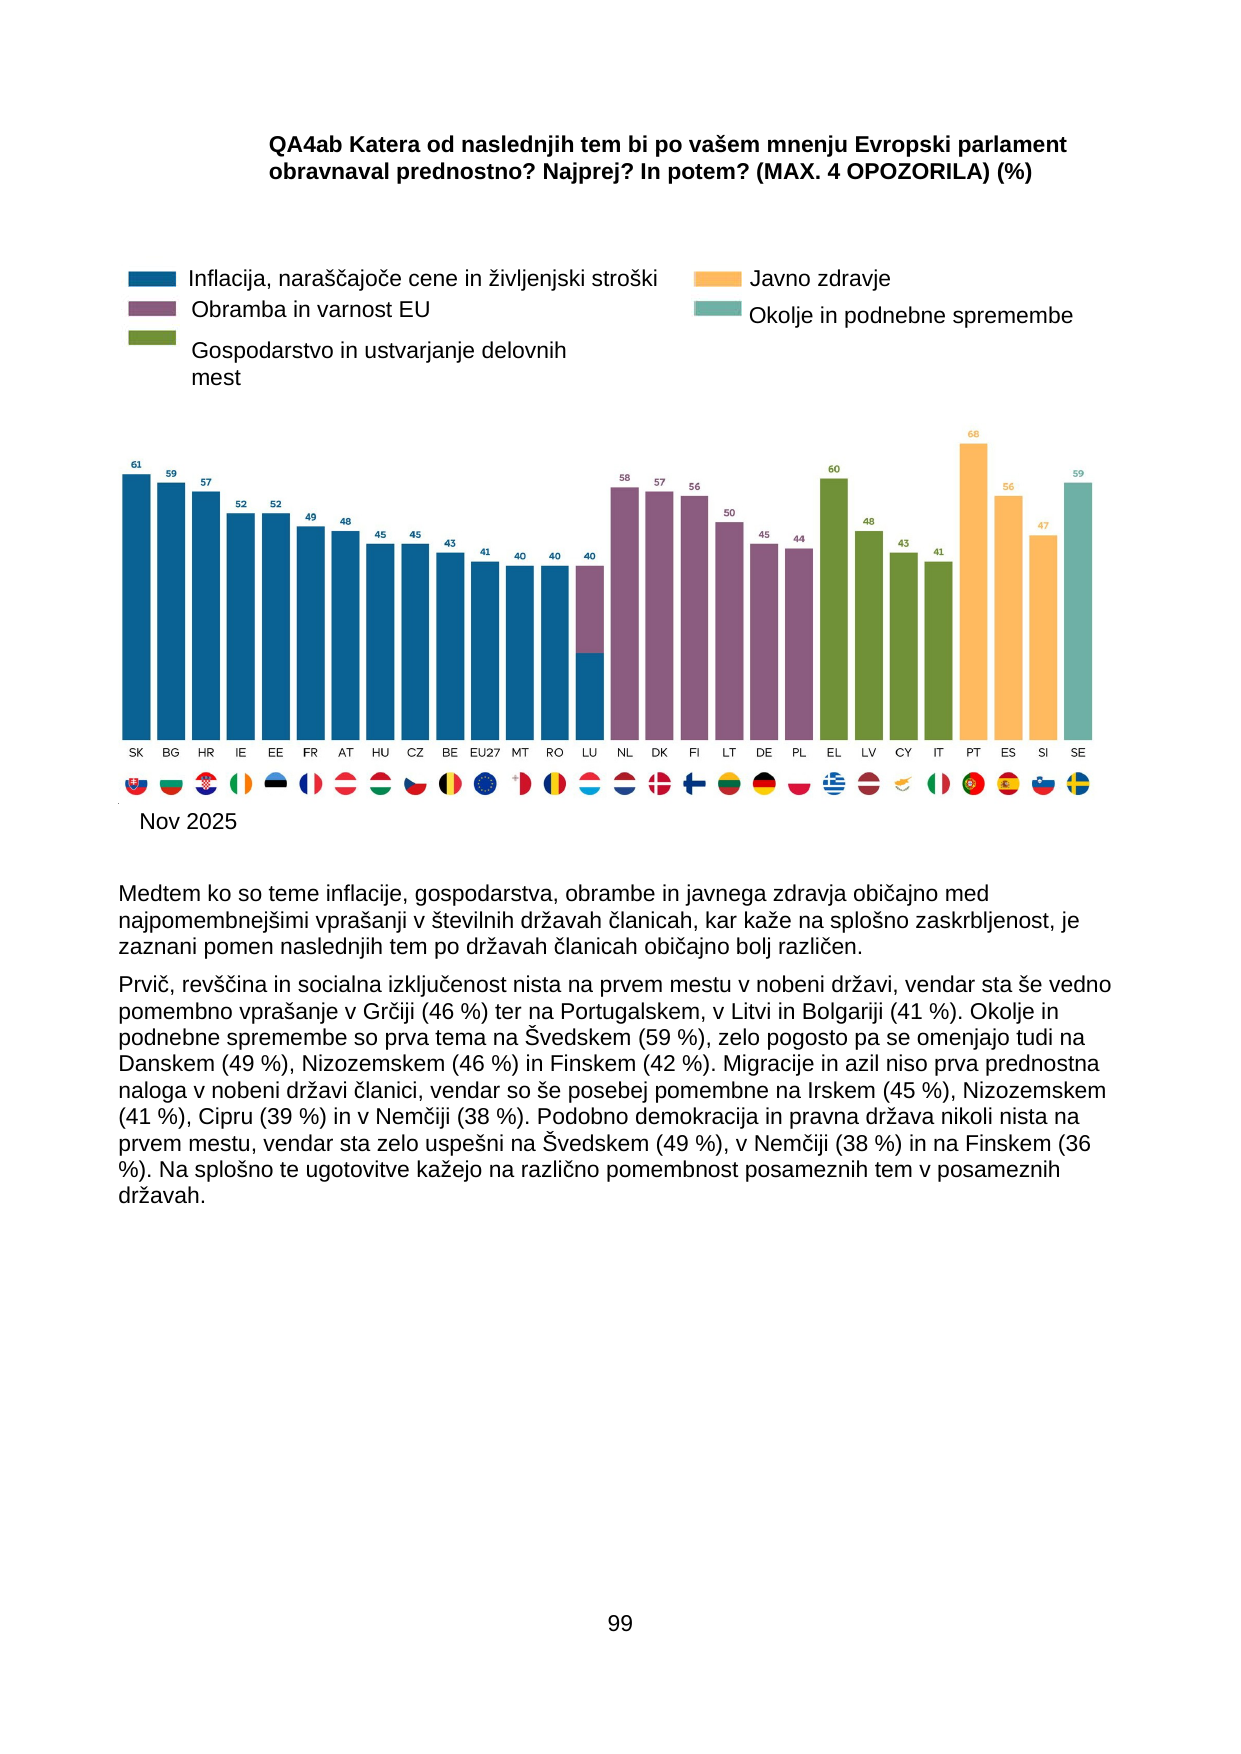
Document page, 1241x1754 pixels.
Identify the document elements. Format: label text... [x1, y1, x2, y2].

text Prvič, revščina in socialna izključenost nista na prvem mestu v nobeni državi, vendar sta še vedno pomembno vprašanje v Grčiji (46 %) ter na Portugalskem, v Litvi in Bolgariji (41 %). Okolje in podnebne spremembe so prva tema na Švedskem (59 %), zelo pogosto pa se omenjajo tudi na Danskem (49 %), Nizozemskem (46 %) in Finskem (42 %). Migracije in azil niso prva prednostna naloga v nobeni državi članici, vendar so še posebej pomembne na Irskem (45 %), Nizozemskem (41 %), Cipru (39 %) in v Nemčiji (38 %). Podobno demokracija in pravna država nikoli nista na prvem mestu, vendar sta zelo uspešni na Švedskem (49 %), v Nemčiji (38 %) in na Finskem (36 %). Na splošno te ugotovitve kažejo na različno pomembnost posameznih tem v posameznih državah. [118, 971, 1122, 1208]
text Medtem ko so teme inflacije, gospodarstva, obrambe in javnega zdravja običajno med najpomembnejšimi vprašanji v številnih državah članicah, kar kaže na splošno zaskrbljenost, je zaznani pomen naslednjih tem po državah članicah običajno bolj različen. [118, 880, 1122, 959]
picture [121, 256, 745, 352]
picture [118, 423, 1099, 804]
